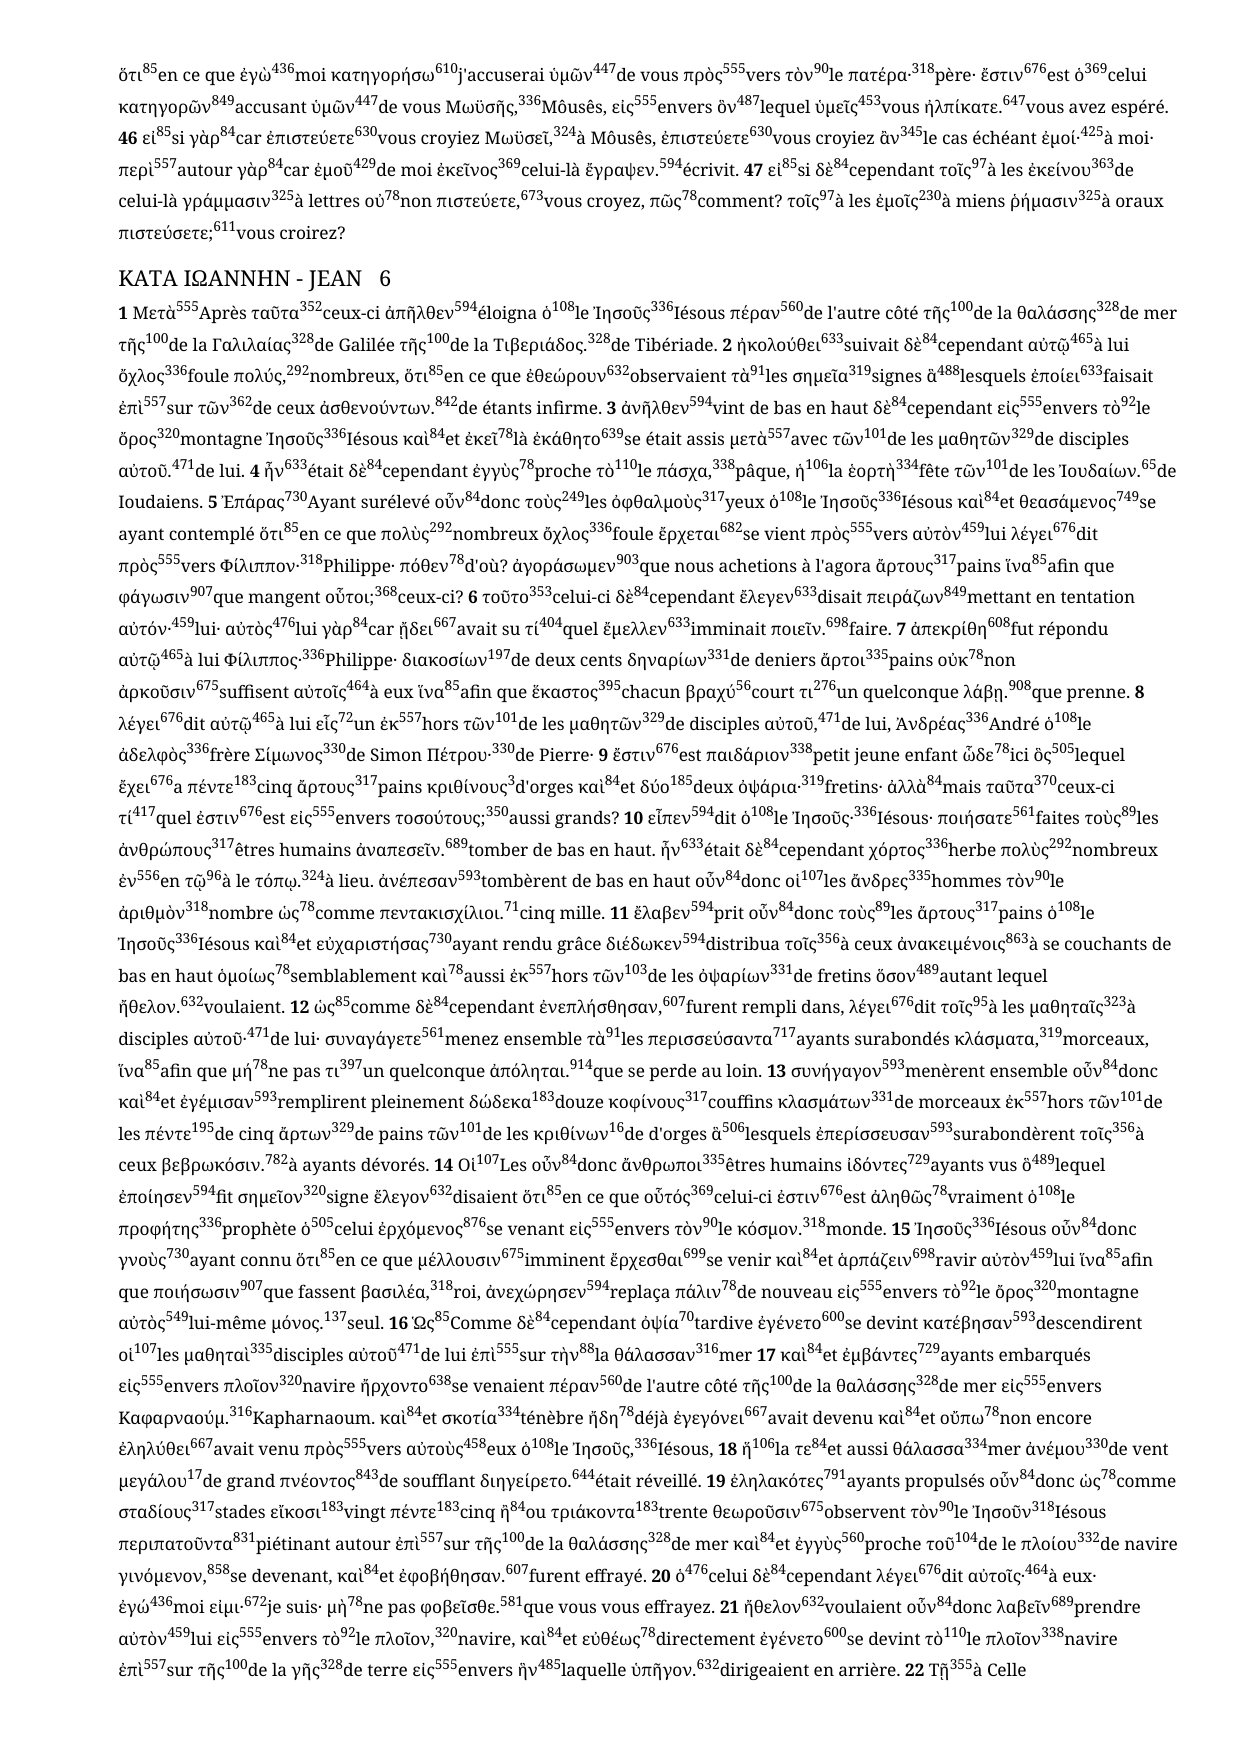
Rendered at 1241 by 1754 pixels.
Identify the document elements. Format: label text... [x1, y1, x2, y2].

text 1 Μετὰ555Après ταῦτα352ceux-ci ἀπῆλθεν594éloigna ὁ108le Ἰησοῦς336Iésous πέραν560de l'autre côté τῆς100de la θαλάσσης328de mer τῆς100de la Γαλιλαίας328de Galilée τῆς100de la Τιβεριάδος.328de Tibériade. 2 ἠκολούθει633suivait δὲ84cependant αὐτῷ465à lui ὄχλος336foule πολύς,292nombreux, ὅτι85en ce que ἐθεώρουν632observaient τὰ91les σημεῖα319signes ἃ488lesquels ἐποίει633faisait ἐπὶ557sur τῶν362de ceux ἀσθενούντων.842de étants infirme. 3 ἀνῆλθεν594vint de bas en haut δὲ84cependant εἰς555envers τὸ92le ὄρος320montagne Ἰησοῦς336Iésous καὶ84et ἐκεῖ78là ἐκάθητο639se était assis μετὰ557avec τῶν101de les μαθητῶν329de disciples αὐτοῦ.471de lui. 4 ἦν633était δὲ84cependant ἐγγὺς78proche τὸ110le πάσχα,338pâque, ἡ106la ἑορτὴ334fête τῶν101de les Ἰουδαίων.65de Ioudaiens. 5 Ἐπάρας730Ayant surélevé οὖν84donc τοὺς249les ὀφθαλμοὺς317yeux ὁ108le Ἰησοῦς336Iésous καὶ84et θεασάμενος749se ayant contemplé ὅτι85en ce que πολὺς292nombreux ὄχλος336foule ἔρχεται682se vient πρὸς555vers αὐτὸν459lui λέγει676dit πρὸς555vers Φίλιππον·318Philippe· πόθεν78d'où? ἀγοράσωμεν903que nous achetions à l'agora ἄρτους317pains ἵνα85afin que φάγωσιν907que mangent οὗτοι;368ceux-ci? 6 τοῦτο353celui-ci δὲ84cependant ἔλεγεν633disait πειράζων849mettant en tentation αὐτόν·459lui· αὐτὸς476lui γὰρ84car ᾔδει667avait su τί404quel ἔμελλεν633imminait ποιεῖν.698faire. 7 ἀπεκρίθη608fut répondu αὐτῷ465à lui Φίλιππος·336Philippe· διακοσίων197de deux cents δηναρίων331de deniers ἄρτοι335pains οὐκ78non ἀρκοῦσιν675suffisent αὐτοῖς464à eux ἵνα85afin que ἕκαστος395chacun βραχύ56court τι276un quelconque λάβῃ.908que prenne. 8 λέγει676dit αὐτῷ465à lui εἷς72un ἐκ557hors τῶν101de les μαθητῶν329de disciples αὐτοῦ,471de lui, Ἀνδρέας336André ὁ108le ἀδελφὸς336frère Σίμωνος330de Simon Πέτρου·330de Pierre· 9 ἔστιν676est παιδάριον338petit jeune enfant ὧδε78ici ὃς505lequel ἔχει676a πέντε183cinq ἄρτους317pains κριθίνους3d'orges καὶ84et δύο185deux ὀψάρια·319fretins· ἀλλὰ84mais ταῦτα370ceux-ci τί417quel ἐστιν676est εἰς555envers τοσούτους;350aussi grands? 10 εἶπεν594dit ὁ108le Ἰησοῦς·336Iésous· ποιήσατε561faites τοὺς89les ἀνθρώπους317êtres humains ἀναπεσεῖν.689tomber de bas en haut. ἦν633était δὲ84cependant χόρτος336herbe πολὺς292nombreux ἐν556en τῷ96à le τόπῳ.324à lieu. ἀνέπεσαν593tombèrent de bas en haut οὖν84donc οἱ107les ἄνδρες335hommes τὸν90le ἀριθμὸν318nombre ὡς78comme πεντακισχίλιοι.71cinq mille. 11 ἔλαβεν594prit οὖν84donc τοὺς89les ἄρτους317pains ὁ108le Ἰησοῦς336Iésous καὶ84et εὐχαριστήσας730ayant rendu grâce διέδωκεν594distribua τοῖς356à ceux ἀνακειμένοις863à se couchants de bas en haut ὁμοίως78semblablement καὶ78aussi ἐκ557hors τῶν103de les ὀψαρίων331de fretins ὅσον489autant lequel ἤθελον.632voulaient. 12 ὡς85comme δὲ84cependant ἐνεπλήσθησαν,607furent rempli dans, λέγει676dit τοῖς95à les μαθηταῖς323à disciples αὐτοῦ·471de lui· συναγάγετε561menez ensemble τὰ91les περισσεύσαντα717ayants surabondés κλάσματα,319morceaux, ἵνα85afin que μή78ne pas τι397un quelconque ἀπόληται.914que se perde au loin. 13 συνήγαγον593menèrent ensemble οὖν84donc καὶ84et ἐγέμισαν593remplirent pleinement δώδεκα183douze κοφίνους317couffins κλασμάτων331de morceaux ἐκ557hors τῶν101de les πέντε195de cinq ἄρτων329de pains τῶν101de les κριθίνων16de d'orges ἃ506lesquels ἐπερίσσευσαν593surabondèrent τοῖς356à ceux βεβρωκόσιν.782à ayants dévorés. 14 Οἱ107Les οὖν84donc ἄνθρωποι335êtres humains ἰδόντες729ayants vus ὃ489lequel ἐποίησεν594fit σημεῖον320signe ἔλεγον632disaient ὅτι85en ce que οὗτός369celui-ci ἐστιν676est ἀληθῶς78vraiment ὁ108le προφήτης336prophète ὁ505celui ἐρχόμενος876se venant εἰς555envers τὸν90le κόσμον.318monde. 15 Ἰησοῦς336Iésous οὖν84donc γνοὺς730ayant connu ὅτι85en ce que μέλλουσιν675imminent ἔρχεσθαι699se venir καὶ84et ἁρπάζειν698ravir αὐτὸν459lui ἵνα85afin que ποιήσωσιν907que fassent βασιλέα,318roi, ἀνεχώρησεν594replaça πάλιν78de nouveau εἰς555envers τὸ92le ὄρος320montagne αὐτὸς549lui-même μόνος.137seul. 16 Ὡς85Comme δὲ84cependant ὀψία70tardive ἐγένετο600se devint κατέβησαν593descendirent οἱ107les μαθηταὶ335disciples αὐτοῦ471de lui ἐπὶ555sur τὴν88la θάλασσαν316mer 17 καὶ84et ἐμβάντες729ayants embarqués εἰς555envers πλοῖον320navire ἤρχοντο638se venaient πέραν560de l'autre côté τῆς100de la θαλάσσης328de mer εἰς555envers Καφαρναούμ.316Kapharnaoum. καὶ84et σκοτία334ténèbre ἤδη78déjà ἐγεγόνει667avait devenu καὶ84et οὔπω78non encore ἐληλύθει667avait venu πρὸς555vers αὐτοὺς458eux ὁ108le Ἰησοῦς,336Iésous, 18 ἥ106la τε84et aussi θάλασσα334mer ἀνέμου330de vent μεγάλου17de grand πνέοντος843de soufflant διηγείρετο.644était réveillé. 19 ἐληλακότες791ayants propulsés οὖν84donc ὡς78comme σταδίους317stades εἴκοσι183vingt πέντε183cinq ἢ84ou τριάκοντα183trente θεωροῦσιν675observent τὸν90le Ἰησοῦν318Iésous περιπατοῦντα831piétinant autour ἐπὶ557sur τῆς100de la θαλάσσης328de mer καὶ84et ἐγγὺς560proche τοῦ104de le πλοίου332de navire γινόμενον,858se devenant, καὶ84et ἐφοβήθησαν.607furent effrayé. 20 ὁ476celui δὲ84cependant λέγει676dit αὐτοῖς·464à eux· ἐγώ436moi εἰμι·672je suis· μὴ78ne pas φοβεῖσθε.581que vous vous effrayez. 21 ἤθελον632voulaient οὖν84donc λαβεῖν689prendre αὐτὸν459lui εἰς555envers τὸ92le πλοῖον,320navire, καὶ84et εὐθέως78directement ἐγένετο600se devint τὸ110le πλοῖον338navire ἐπὶ557sur τῆς100de la γῆς328de terre εἰς555envers ἣν485laquelle ὑπῆγον.632dirigeaient en arrière. 22 Τῇ355à Celle ἐπαύριον78lendemain ὁ108le ὄχλος336foule ὁ369celui ἑστηκὼς792ayant dressé πέραν560de l'autre côté τῆς100de la θαλάσσης328de mer εἶδον593virent ὅτι85en ce que πλοιάριον338petit navire ἄλλο139autre οὐκ78non ἦν633était ἐκεῖ78là εἰ558si μὴ78ne pas ἓν74un καὶ84et ὅτι85en ce que οὐ84non συνεισῆλθεν594entra avec τοῖς95à les μαθηταῖς323à disciples αὐτοῦ471de lui ὁ108le Ἰησοῦς336Iésous εἰς555envers τὸ92le πλοῖον320navire ἀλλὰ84mais μόνοι136seuls οἱ107les μαθηταὶ335disciples αὐτοῦ471de lui ἀπῆλθον·593éloignèrent· 23 ἄλλα138autres ἦλθεν594vint πλοιά337navires ἐκ557hors Τιβεριάδος328de Tibériade ἐγγὺς560proche τοῦ102de le τόπου330de lieu ὅπου78là où ἔφαγον593mangèrent τὸν90le ἄρτον318pain εὐχαριστήσαντος725de ayant rendu grâce τοῦ102de le κυρίου.330de Maître. 24 ὅτε85lorsque οὖν84donc εἶδεν594vit ὁ108le ὄχλος336foule ὅτι85en ce que Ἰησοῦς336Iésous οὐκ78non ἔστιν676est ἐκεῖ78là οὐδὲ84non cependant οἱ107les μαθηταὶ335disciples αὐτοῦ,471de lui, ἐνέβησαν593embarquèrent αὐτοὶ475eux εἰς555envers τὰ91les πλοιάρια319petits navires καὶ84et ἦλθον593vinrent εἰς555envers Καφαρναοὺμ316Kapharnaoum ζητοῦντες848cherchants τὸν90le Ἰησοῦν.318Iésous. 25 καὶ84et εὑρόντες729ayants trouvés αὐτὸν459lui πέραν560de l'autre côté τῆς100de la θαλάσσης328de mer εἶπον593dirent αὐτῷ·465à lui· ῥαββεί,342rabbi, πότε78quand ὧδε78ici γέγονας;648tu as devenu? 26 Ἀπεκρίθη608Fut répondu αὐτοῖς464à eux ὁ108le Ἰησοῦς336Iésous καὶ84et εἶπεν·594dit· ἀμὴν309amen ἀμὴν309amen λέγω672je dis ὑμῖν,444à vous, ζητεῖτέ673vous cherchez με422moi οὐχ84non ὅτι85en ce que εἴδετε591vous vîtes σημεῖα,319signes, ἀλλ᾽84mais ὅτι85en ce que ἐφάγετε591vous mangeâtes ἐκ557hors τῶν101de les ἄρτων329de pains καὶ84et ἐχορτάσθητε.605vous fûtes fourragé. 27 ἐργάζεσθε581que vous vous mettez au travail μὴ78ne pas τὴν88la βρῶσιν316consommation τὴν349celle ἀπολλυμένην856se perdante au loin ἀλλὰ84mais τὴν88la βρῶσιν316consommation τὴν349celle μένουσαν829restante εἰς555envers ζωὴν316vie αἰώνιον,2éternelle, ἣν485laquelle ὁ108le υἱὸς336fils τοῦ102de le ἀνθρώπου330de être humain ὑμῖν444à vous δώσει·614donnera· τοῦτον351celui-ci γὰρ84car ὁ108le πατὴρ336père ἐσφράγισεν594scella ὁ108le θεός.336Dieu. 28 εἶπον593dirent οὖν84donc πρὸς555vers αὐτόν·459lui· τί404quel ποιῶμεν925que nous fassions ἵνα85afin que ἐργαζώμεθα931que nous nous mettions au travail τὰ91les ἔργα319travaux τοῦ102de le θεοῦ;330de Dieu? 29 ἀπεκρίθη608fut répondu ὁ108le Ἰησοῦς336Iésous καὶ84et εἶπεν594dit αὐτοῖς·464à eux· τοῦτό371celui-ci ἐστιν676est τὸ110le ἔργον338travail τοῦ102de le θεοῦ,330de Dieu, ἵνα78afin que πιστεύητε927que vous croyiez εἰς555envers ὃν487lequel ἀπέστειλεν594envoya ἐκεῖνος.369celui-là. 30 Εἶπον593Dirent οὖν84donc αὐτῷ·465à lui· τί404quel οὖν84donc ποιεῖς674tu fais σὺ454toi σημεῖον,320signe, ἵνα85afin que ἴδωμεν903que nous voyions καὶ84et πιστεύσωμέν903que nous croyions σοι;445à toi? τί404quel ἐργάζῃ;680tu te mets au travail? 31 οἱ107les πατέρες335pères ἡμῶν428de nous τὸ92le μάννα320manne ἔφαγον593mangèrent ἐν556en τῇ94à la ἐρήμῳ,58à déserte, καθώς78de haut en bas comme ἐστιν676est γεγραμμένον·824ayant été écrit· ἄρτον318pain ἐκ557hors τοῦ102de le οὐρανοῦ330de ciel ἔδωκεν594donna αὐτοῖς464à eux φαγεῖν.689manger. 32 εἶπεν594dit οὖν84donc αὐτοῖς464à eux ὁ108le Ἰησοῦς·336Iésous· ἀμὴν309amen ἀμὴν309amen λέγω672je dis ὑμῖν,444à vous, οὐ84non Μωϋσῆς336Môusês δέδωκεν650a donné ὑμῖν444à vous τὸν90le ἄρτον318pain ἐκ557hors τοῦ102de le οὐρανοῦ,330de ciel, ἀλλ᾽84mais ὁ108le πατήρ336père μου429de moi δίδωσιν676donne ὑμῖν444à vous τὸν90le ἄρτον318pain ἐκ557hors τοῦ102de le οὐρανοῦ330de ciel τὸν90le ἀληθινόν·4véritable· 33 ὁ108le γὰρ84car ἄρτος336pain τοῦ102de le θεοῦ330de Dieu ἐστιν676est ὁ369celui καταβαίνων849descendant ἐκ557hors τοῦ102de le οὐρανοῦ330de ciel καὶ84et ζωὴν316vie διδοὺς849donnant τῷ96à le κόσμῳ.324à monde. 34 εἶπον593dirent οὖν84donc πρὸς555vers αὐτόν·459lui· κύριε,342Maître, πάντοτε78en tout moment δὸς562donne ἡμῖν424à nous τὸν90le ἄρτον318pain τοῦτον.143celui-ci. 35 εἶπεν594dit αὐτοῖς464à eux ὁ108le Ἰησοῦς·336Iésous· ἐγώ436moi εἰμι672je suis ὁ108le ἄρτος336pain τῆς100de la ζωῆς·328de vie· ὁ369celui ἐρχόμενος876se venant πρὸς555vers ἐμὲ422moi οὐ78non μὴ78ne pas πεινάσῃ,908que ait faim, καὶ84et ὁ369celui πιστεύων849croyant εἰς555envers ἐμὲ422moi οὐ78non μὴ78ne pas διψήσει614aura soif πώποτε.78jamais à un moment. 36 Ἀλλ᾽84Mais εἶπον590je dis ὑμῖν444à vous ὅτι85en ce que καὶ84et ἑωράκατέ647vous avez vu με422moi καὶ84et οὐ78non πιστεύετε.673vous croyez. 37 πᾶν397tout ὃ489lequel δίδωσίν676donne μοι425à moi ὁ108le πατὴρ336père πρὸς555vers ἐμὲ422moi ἥξει,614surgira, καὶ84et τὸν351celui ἐρχόμενον858se venant πρὸς555vers ἐμὲ422moi οὐ78non μὴ78ne pas ἐκβάλω904que j'éjecte ἔξω,78au-dehors, 38 ὅτι85en ce que καταβέβηκα646j'ai descendu ἀπὸ557au loin τοῦ102de le οὐρανοῦ330de ciel οὐχ84non ἵνα85afin que ποιῶ926que je fasse τὸ92le θέλημα320volonté τὸ92le ἐμὸν225mien ἀλλὰ84mais τὸ92le θέλημα320volonté τοῦ363de celui πέμψαντός725de ayant mandé με.422moi. 39 τοῦτο371celui-ci δέ84cependant ἐστιν676est τὸ110le θέλημα338volonté τοῦ363de celui πέμψαντός725de ayant mandé με,422moi, ἵνα78afin que πᾶν380tout ὃ489lequel δέδωκέν650a donné μοι425à moi μὴ78ne pas ἀπολέσω904que je perde au loin ἐξ557hors αὐτοῦ,473de lui, ἀλλὰ84mais ἀναστήσω610je redresserai αὐτὸ461lui τῇ94à la ἐσχάτῃ211à dernière ἡμέρᾳ.322à journée. 40 τοῦτο371celui-ci γάρ84car ἐστιν676est τὸ110le θέλημα338volonté τοῦ102de le πατρός330de père μου,429de moi, ἵνα78afin que πᾶς395tout ὁ369celui θεωρῶν849observant τὸν90le υἱὸν318fils καὶ84et πιστεύων849croyant εἰς555envers αὐτὸν459lui ἔχῃ930que ait ζωὴν316vie αἰώνιον,2éternelle, καὶ84et ἀναστήσω610je redresserai αὐτὸν459lui ἐγὼ436moi τῇ94à la ἐσχάτῃ211à dernière ἡμέρᾳ.322à journée. 41 Ἐγόγγυζον632Murmuraient οὖν84donc οἱ107les Ἰουδαῖοι71Ioudaiens περὶ557autour αὐτοῦ471de lui ὅτι85en ce que εἶπεν·594dit· ἐγώ436moi εἰμι672je suis ὁ108le ἄρτος336pain ὁ369celui καταβὰς730ayant descendu ἐκ557hors τοῦ102de le οὐρανοῦ,330de ciel, 42 καὶ84et ἔλεγον·632disaient· οὐχ345non οὗτός369celui-ci ἐστιν676est Ἰησοῦς336Iésous ὁ108le υἱὸς336fils Ἰωσήφ,330de Ioseph, οὗ499de lequel ἡμεῖς435nous οἴδαμεν645nous avons su τὸν90le πατέρα318père καὶ84et τὴν88la μητέρα;316mère? πῶς78comment? νῦν78maintenant λέγει676dit ὅτι85en ce que ἐκ557hors τοῦ102de le οὐρανοῦ330de ciel καταβέβηκα;646j'ai descendu? 43 ἀπεκρίθη608fut répondu Ἰησοῦς336Iésous καὶ84et εἶπεν594dit αὐτοῖς·464à eux· μὴ78ne pas γογγύζετε577murmurez μετ᾽557avec ἀλλήλων.511de les uns les autres. 44 οὐδεὶς395aucun δύναται682se peut ἐλθεῖν689venir πρός555vers με422moi ἐὰν85si le cas échéant μὴ78ne pas ὁ108le πατὴρ336père ὁ369celui πέμψας730ayant mandé με422moi ἑλκύσῃ908que tire αὐτόν,459lui, κἀγὼ436et moi ἀναστήσω610je redresserai αὐτὸν459lui ἐν556en τῇ94à la ἐσχάτῃ211à dernière ἡμέρᾳ.322à journée. 45 ἔστιν676est γεγραμμένον824ayant été écrit ἐν556en τοῖς95à les προφήταις·323à prophètes· καὶ84et ἔσονται619se seront πάντες291tous διδακτοὶ71enseignés θεοῦ·330de Dieu· πᾶς395tout ὁ369celui ἀκούσας730ayant écouté παρὰ557à côté τοῦ102de le πατρὸς330de père καὶ84et μαθὼν730ayant appris ἔρχεται682se vient πρὸς555vers ἐμέ.422moi. 46 οὐχ78non ὅτι85en ce que τὸν90le πατέρα318père ἑώρακέν650a vu τις395un quelconque εἰ558si μὴ78ne pas ὁ369celui ὢν849étant παρὰ557à côté τοῦ102de le θεοῦ,330de Dieu, οὗτος369celui-ci ἑώρακεν650a vu τὸν90le πατέρα.318père. 47 Ἀμὴν309Amen ἀμὴν309amen λέγω672je dis ὑμῖν,444à vous, ὁ369celui πιστεύων849croyant ἔχει676a ζωὴν316vie αἰώνιον.2éternelle. 48 Ἐγώ436Moi εἰμι672je suis ὁ108le ἄρτος336pain τῆς100de la ζωῆς.328de vie. 49 οἱ107les πατέρες335pères ὑμῶν447de vous ἔφαγον593mangèrent ἐν556en τῇ94à la ἐρήμῳ58à déserte τὸ92le μάννα320manne καὶ84et ἀπέθανον·593moururent loin· 50 οὗτός369celui-ci ἐστιν676est ὁ108le ἄρτος336pain ὁ369celui ἐκ557hors τοῦ102de le οὐρανοῦ330de ciel καταβαίνων,849descendant, ἵνα85afin que τις395un quelconque ἐξ557hors αὐτοῦ471de lui φάγῃ908que mange καὶ84et μὴ78ne pas ἀποθάνῃ.908que meure loin. 51 ἐγώ436moi εἰμι672je suis ὁ108le ἄρτος336pain ὁ369celui ζῶν849vivant ὁ369celui ἐκ557hors τοῦ102de le οὐρανοῦ330de ciel καταβάς·730ayant descendu· ἐάν85si le cas échéant τις395un quelconque φάγῃ908que mange ἐκ557hors τούτου155de celui-ci τοῦ102de le ἄρτου330de pain ζήσεται620se vivra εἰς555envers τὸν90le αἰῶνα,318ère, καὶ84et ὁ108le ἄρτος336pain δὲ78cependant ὃν487lequel ἐγὼ436moi δώσω610je donnerai ἡ106la σάρξ334chair μού429de moi ἐστιν676est ὑπὲρ557au-dessus τῆς100de la τοῦ102de le κόσμου330de monde ζωῆς.328de vie. 52 Ἐμάχοντο638Se bataillaient οὖν84donc πρὸς555vers ἀλλήλους508les uns les autres οἱ107les Ἰουδαῖοι71Ioudaiens λέγοντες·848disants· πῶς78comment? δύναται682se peut οὗτος369celui-ci ἡμῖν424à nous δοῦναι689donner τὴν88la σάρκα316chair αὐτοῦ471de lui φαγεῖν;689manger? 53 εἶπεν594dit οὖν84donc αὐτοῖς464à eux ὁ108le Ἰησοῦς·336Iésous· ἀμὴν309amen ἀμὴν309amen λέγω672je dis ὑμῖν,444à vous, ἐὰν85si le cas échéant μὴ78ne pas φάγητε905que vous mangiez τὴν88la σάρκα316chair τοῦ102de le υἱοῦ330de fils τοῦ102de le ἀνθρώπου330de être humain καὶ84et πίητε905que vous buviez αὐτοῦ471de lui τὸ92le αἷμα,320sang, οὐκ78non ἔχετε673vous avez ζωὴν316vie ἐν556en ἑαυτοῖς.526à vous-mêmes. 54 ὁ369celui τρώγων849rongeant μου429de moi τὴν88la σάρκα316chair καὶ84et πίνων849buvant μου429de moi τὸ92le αἷμα320sang ἔχει676a ζωὴν316vie αἰώνιον,2éternelle, κἀγὼ436et moi ἀναστήσω610je redresserai αὐτὸν459lui τῇ94à la ἐσχάτῃ211à dernière ἡμέρᾳ.322à journée. 55 ἡ106la γὰρ84car σάρξ334chair μου429de moi ἀληθής70vrai ἐστιν676est βρῶσις,334consommation, καὶ84et τὸ110le αἷμά338sang μου429de moi ἀληθής70vrai ἐστιν676est πόσις.334boisson. 56 ὁ369celui τρώγων849rongeant μου429de moi τὴν88la σάρκα316chair καὶ84et πίνων849buvant μου429de moi τὸ92le αἷμα320sang ἐν556en ἐμοὶ425à moi μένει676reste κἀγὼ436et moi ἐν556en αὐτῷ.465à lui. 57 καθὼς78de haut en bas comme ἀπέστειλέν594envoya με422moi ὁ108le ζῶν849vivant πατὴρ336père κἀγὼ436et moi ζῶ672je vis διὰ555par le fait de τὸν90le πατέρα,318père, καὶ78aussi ὁ369celui τρώγων849rongeant με422moi κἀκεῖνος369et celui-là ζήσει614vivra δι᾽555par le fait de ἐμέ.422moi. 58 οὗτός369celui-ci ἐστιν676est ὁ108le ἄρτος336pain ὁ369celui ἐξ557hors οὐρανοῦ330de ciel καταβάς,730ayant descendu, οὐ78non καθὼς78de haut en bas comme ἔφαγον593mangèrent οἱ107les πατέρες335pères καὶ84et ἀπέθανον·593moururent loin· ὁ369celui τρώγων849rongeant τοῦτον143celui-ci τὸν90le ἄρτον318pain ζήσει614vivra εἰς555envers τὸν90le αἰῶνα.318ère. 59 Ταῦτα352Ceux-ci εἶπεν594dit ἐν556en συναγωγῇ322à synagogue διδάσκων849enseignant ἐν556en Καφαρναούμ.322à Kapharnaoum. 60 Πολλοὶ394Nombreux οὖν84donc ἀκούσαντες729ayants écoutés ἐκ557hors τῶν101de les μαθητῶν329de disciples αὐτοῦ471de lui εἶπον·593dirent· σκληρός48dur ἐστιν676est ὁ108le λόγος336discours οὗτος·161celui-ci· τίς415quel δύναται682se peut αὐτοῦ471de lui ἀκούειν;698écouter? 61 εἰδὼς792ayant su δὲ84cependant ὁ108le Ἰησοῦς336Iésous ἐν556en ἑαυτῷ540à lui-même ὅτι85en ce que γογγύζουσιν675murmurent περὶ557autour τούτου365de celui-ci οἱ107les μαθηταὶ335disciples αὐτοῦ471de lui εἶπεν594dit αὐτοῖς·464à eux· τοῦτο371celui-ci ὑμᾶς441vous σκανδαλίζει;676scandalise? 62 ἐὰν85si le cas échéant οὖν84donc θεωρῆτε927que vous observiez τὸν90le υἱὸν318fils τοῦ102de le ἀνθρώπου330de être humain ἀναβαίνοντα831montant ὅπου85là où ἦν633était τὸ92le πρότερον;56plus avant? 63 τὸ110le πνεῦμά338souffle ἐστιν676est τὸ371ce ζῳοποιοῦν,851faisant être vivant, ἡ106la σὰρξ334chair οὐκ78non ὠφελεῖ676profite οὐδέν·380aucun· τὰ109les ῥήματα337oraux ἃ488lesquels ἐγὼ436moi λελάληκα646j'ai bavardé ὑμῖν444à vous πνεῦμά338souffle ἐστιν676est καὶ84et ζωή334vie ἐστιν.676est. 64 ἀλλ᾽84mais εἰσὶν675sont ἐξ557hors ὑμῶν447de vous τινες394des quelconques οἳ504lesquels οὐ78non πιστεύουσιν.675croient. ᾔδει667avait su γὰρ84car ἐξ557hors ἀρχῆς328de origine ὁ108le Ἰησοῦς336Iésous τίνες414quels εἰσὶν675sont οἱ368ceux μὴ78ne pas πιστεύοντες848croyants καὶ84et τίς415quel ἐστιν676est ὁ369celui παραδώσων774qui livrera αὐτόν.459lui. 65 καὶ84et ἔλεγεν·633disait· διὰ555par le fait de τοῦτο353celui-ci εἴρηκα646j'ai dit ὑμῖν444à vous ὅτι85en ce que οὐδεὶς395aucun δύναται682se peut ἐλθεῖν689venir πρός555vers με422moi ἐὰν85si le cas échéant μὴ78ne pas ᾖ930que soit δεδομένον824ayant été donné αὐτῷ465à lui ἐκ557hors τοῦ102de le πατρός.330de père. 66 Ἐκ557Hors τούτου365de celui-ci πολλοὶ394nombreux ἐκ557hors τῶν101de les μαθητῶν329de disciples αὐτοῦ471de lui ἀπῆλθον593éloignèrent εἰς555envers τὰ352ces ὀπίσω78derrière καὶ84et οὐκέτι78non plus μετ᾽557avec αὐτοῦ471de lui περιεπάτουν.632piétinaient autour. 67 εἶπεν594dit οὖν84donc ὁ108le Ἰησοῦς336Iésous τοῖς95à les δώδεκα·59à douze· μὴ345ne pas καὶ78aussi ὑμεῖς453vous θέλετε673vous voulez ὑπάγειν;698diriger en arrière? 68 ἀπεκρίθη608fut répondu αὐτῷ465à lui Σίμων336Simon Πέτρος·336Pierre· κύριε,342Maître, πρὸς555vers τίνα402quel ἀπελευσόμεθα;615nous nous éloignerons? ῥήματα319oraux ζωῆς328de vie αἰωνίου15de éternelle ἔχεις,674tu as, 69 καὶ84et ἡμεῖς435nous πεπιστεύκαμεν645nous avons cru καὶ84et ἐγνώκαμεν645nous avons connu ὅτι85en ce que σὺ454toi εἶ674tu es ὁ108le ἅγιος72saint τοῦ102de le θεοῦ.330de Dieu. 70 ἀπεκρίθη608fut répondu αὐτοῖς464à eux ὁ108le Ἰησοῦς·336Iésous· οὐκ345non ἐγὼ436moi ὑμᾶς441vous τοὺς89les δώδεκα53douze ἐξελεξάμην;596je m'élus? καὶ84et ἐξ557hors ὑμῶν447de vous εἷς72un διάβολός48diable ἐστιν.676est. 71 ἔλεγεν633disait δὲ84cependant τὸν90le Ἰούδαν318Iouda Σίμωνος330de Simon Ἰσκαριώτου·330de Iskariote· οὗτος369celui-ci γὰρ84car ἔμελλεν633imminait παραδιδόναι698livrer αὐτόν,459lui, εἷς72un ἐκ557hors τῶν101de les δώδεκα.65de douze. [118, 297, 1181, 1682]
text ΚΑΤΑ ΙΩΑΝΝΗΝ - JEAN 6 [118, 263, 1181, 293]
